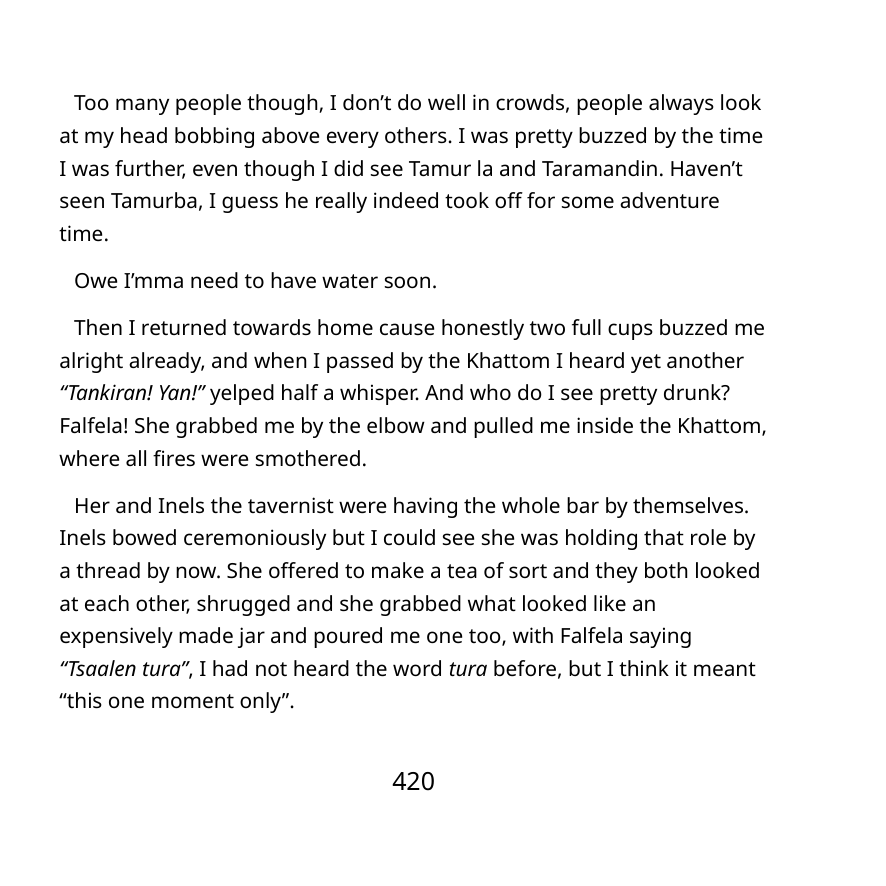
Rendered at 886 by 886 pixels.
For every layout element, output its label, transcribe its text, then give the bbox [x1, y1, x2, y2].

text Too many people though, I don’t do well in crowds, people always look at my head bobbing above every others. I was pretty buzzed by the time I was further, even though I did see Tamur la and Taramandin. Haven’t seen Tamurba, I guess he really indeed took off for some adventure time. [59, 88, 768, 247]
text Owe I’mma need to have water soon. [59, 266, 768, 294]
text Then I returned towards home cause honestly two full cups buzzed me alright already, and when I passed by the Khattom I heard yet another “Tankiran! Yan!” yelped half a whisper. And who do I see pretty drunk? Falfela! She grabbed me by the elbow and pulled me inside the Khattom, where all fires were smothered. [59, 313, 768, 472]
text Her and Inels the tavernist were having the whole bar by themselves. Inels bowed ceremoniously but I could see she was holding that role by a thread by now. She offered to make a tea of sort and they both looked at each other, shrugged and she grabbed what looked like an expensively made jar and poured me one too, with Falfela saying “Tsaalen tura”, I had not heard the word tura before, but I think it meant “this one moment only”. [59, 491, 768, 715]
